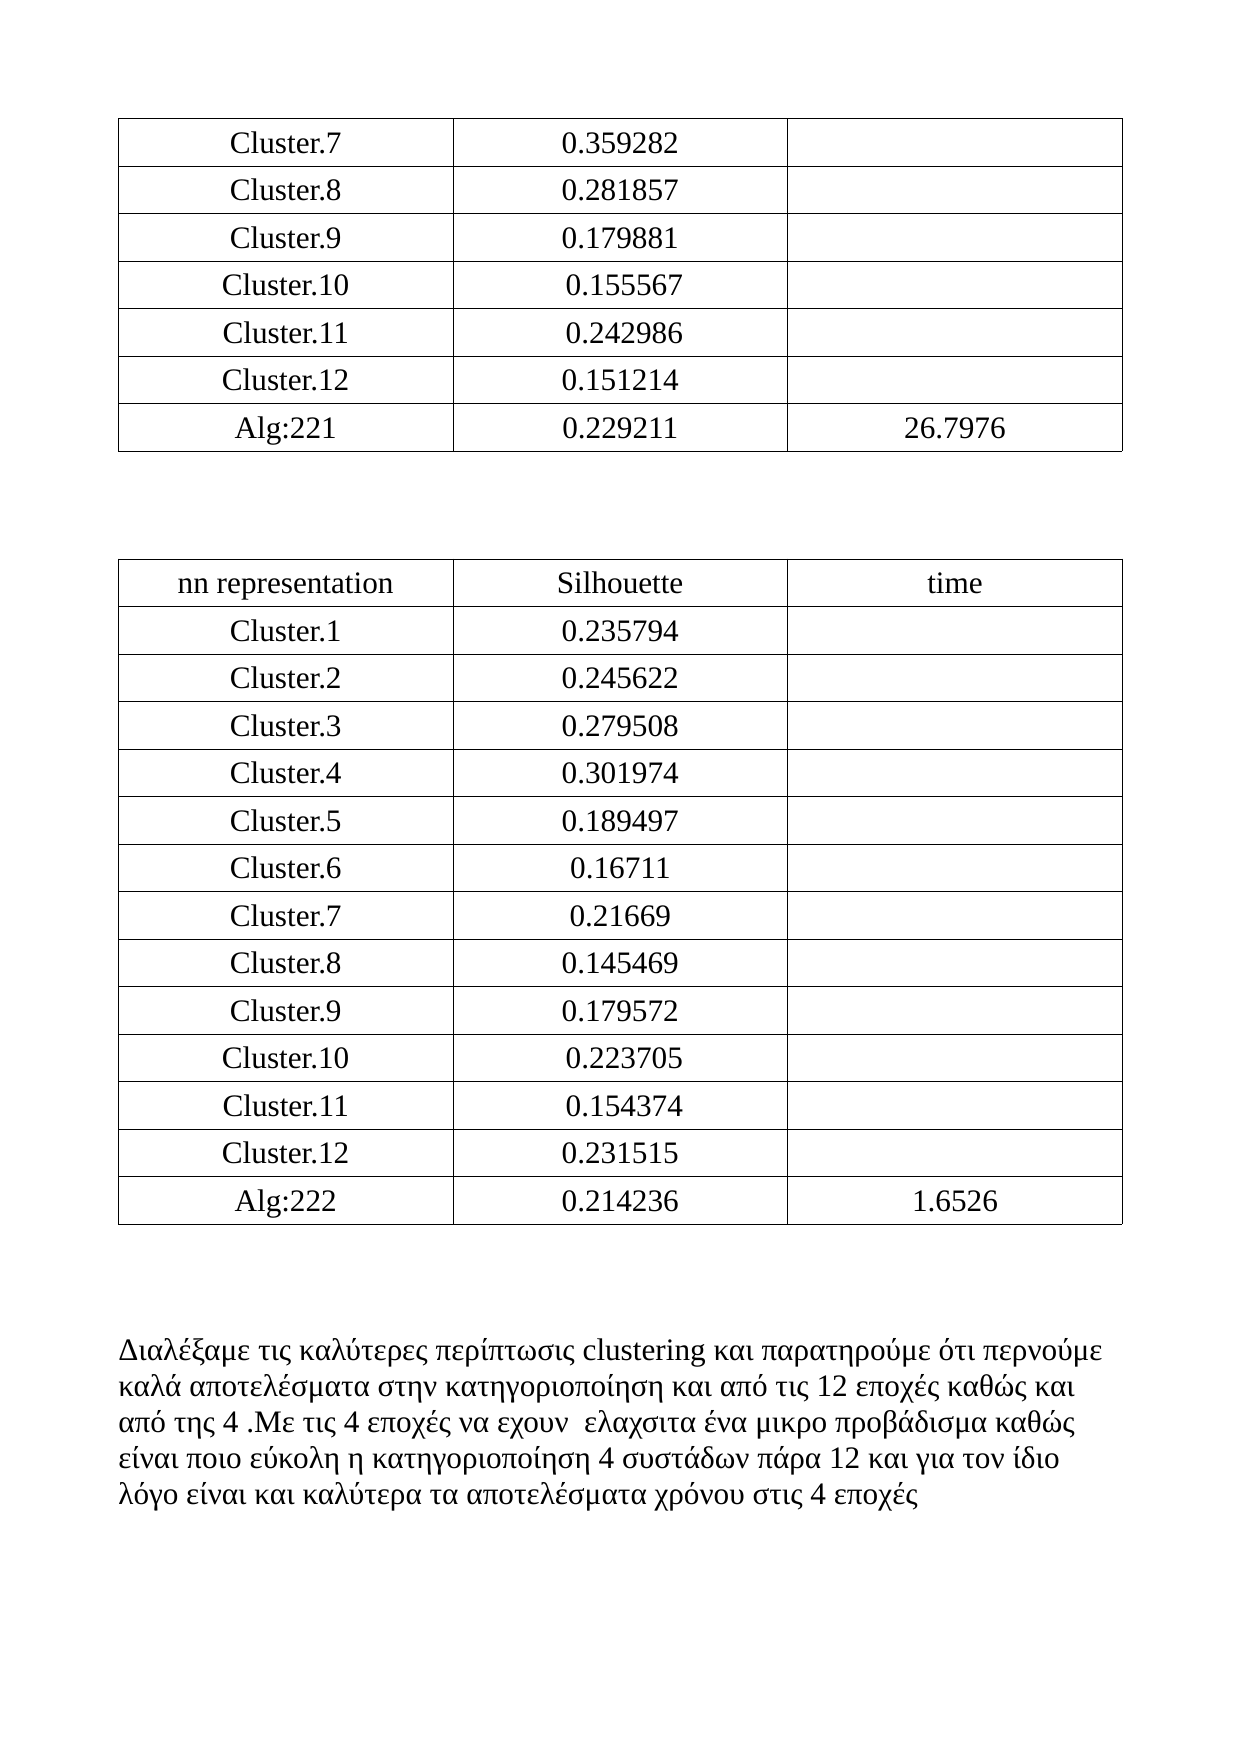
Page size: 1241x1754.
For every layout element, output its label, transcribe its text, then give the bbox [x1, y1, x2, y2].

table_cell Cluster.5 [119, 797, 453, 843]
table_cell Cluster.7 [119, 119, 453, 166]
table_cell [788, 892, 1122, 938]
table_cell 0.179881 [454, 214, 787, 261]
table_cell Cluster.10 [119, 1035, 453, 1081]
table_cell [788, 167, 1122, 213]
table_cell 0.16711 [454, 845, 787, 891]
table_cell [788, 797, 1122, 843]
table_cell 0.301974 [454, 750, 787, 796]
table_cell 0.154374 [454, 1082, 787, 1128]
table_cell Cluster.2 [119, 655, 453, 701]
table_cell Alg:222 [119, 1177, 453, 1223]
table_cell Alg:221 [119, 404, 453, 451]
table_cell Cluster.1 [119, 607, 453, 653]
table_cell 0.151214 [454, 357, 787, 403]
table_cell 0.179572 [454, 987, 787, 1033]
table_cell [788, 1035, 1122, 1081]
table_cell 0.155567 [454, 262, 787, 308]
table_header Silhouette [454, 560, 787, 606]
table_cell Cluster.8 [119, 167, 453, 213]
table_cell 0.235794 [454, 607, 787, 653]
table_cell [788, 655, 1122, 701]
table_cell Cluster.12 [119, 357, 453, 403]
table_cell [788, 1082, 1122, 1128]
table_cell 1.6526 [788, 1177, 1122, 1223]
table_cell Cluster.6 [119, 845, 453, 891]
table_cell [788, 940, 1122, 986]
table_cell 0.242986 [454, 309, 787, 356]
table_cell 0.359282 [454, 119, 787, 166]
table_cell Cluster.10 [119, 262, 453, 308]
table_cell [788, 607, 1122, 653]
table_cell Cluster.9 [119, 214, 453, 261]
table_cell [788, 119, 1122, 166]
table_cell Cluster.8 [119, 940, 453, 986]
text Διαλέξαμε τις καλύτερες περίπτωσις clustering και παρατηρούμε ότι περνούμε καλά αποτελέσματα στην κατηγοριοποίηση και από τις 12 εποχές καθώς και από της 4 .Με τις 4 εποχές να εχουν ελαχσιτα ένα μικρο προβάδισμα καθώς είναι ποιο εύκολη η κατηγοριοποίηση 4 συστάδων πάρα 12 και για τον ίδιο λόγο είναι και καλύτερα τα αποτελέσματα χρόνου στις 4 εποχές [118, 1331, 1122, 1511]
table_cell 0.229211 [454, 404, 787, 451]
table_cell Cluster.11 [119, 1082, 453, 1128]
table_cell 0.281857 [454, 167, 787, 213]
table_cell [788, 1130, 1122, 1176]
table_cell Cluster.4 [119, 750, 453, 796]
table_cell Cluster.12 [119, 1130, 453, 1176]
table_cell 0.214236 [454, 1177, 787, 1223]
table_cell [788, 309, 1122, 356]
table_cell 0.189497 [454, 797, 787, 843]
table_cell [788, 262, 1122, 308]
table_cell 0.145469 [454, 940, 787, 986]
table_header nn representation [119, 560, 453, 606]
table_cell Cluster.9 [119, 987, 453, 1033]
table_cell 0.231515 [454, 1130, 787, 1176]
table_cell [788, 987, 1122, 1033]
table_cell [788, 214, 1122, 261]
table_cell 0.21669 [454, 892, 787, 938]
table_cell 0.223705 [454, 1035, 787, 1081]
table_cell [788, 702, 1122, 748]
table_cell [788, 845, 1122, 891]
table_cell Cluster.7 [119, 892, 453, 938]
table_cell Cluster.3 [119, 702, 453, 748]
table_cell Cluster.11 [119, 309, 453, 356]
table_cell 26.7976 [788, 404, 1122, 451]
table_cell 0.245622 [454, 655, 787, 701]
table_cell [788, 750, 1122, 796]
table_header time [788, 560, 1122, 606]
table_cell [788, 357, 1122, 403]
table_cell 0.279508 [454, 702, 787, 748]
